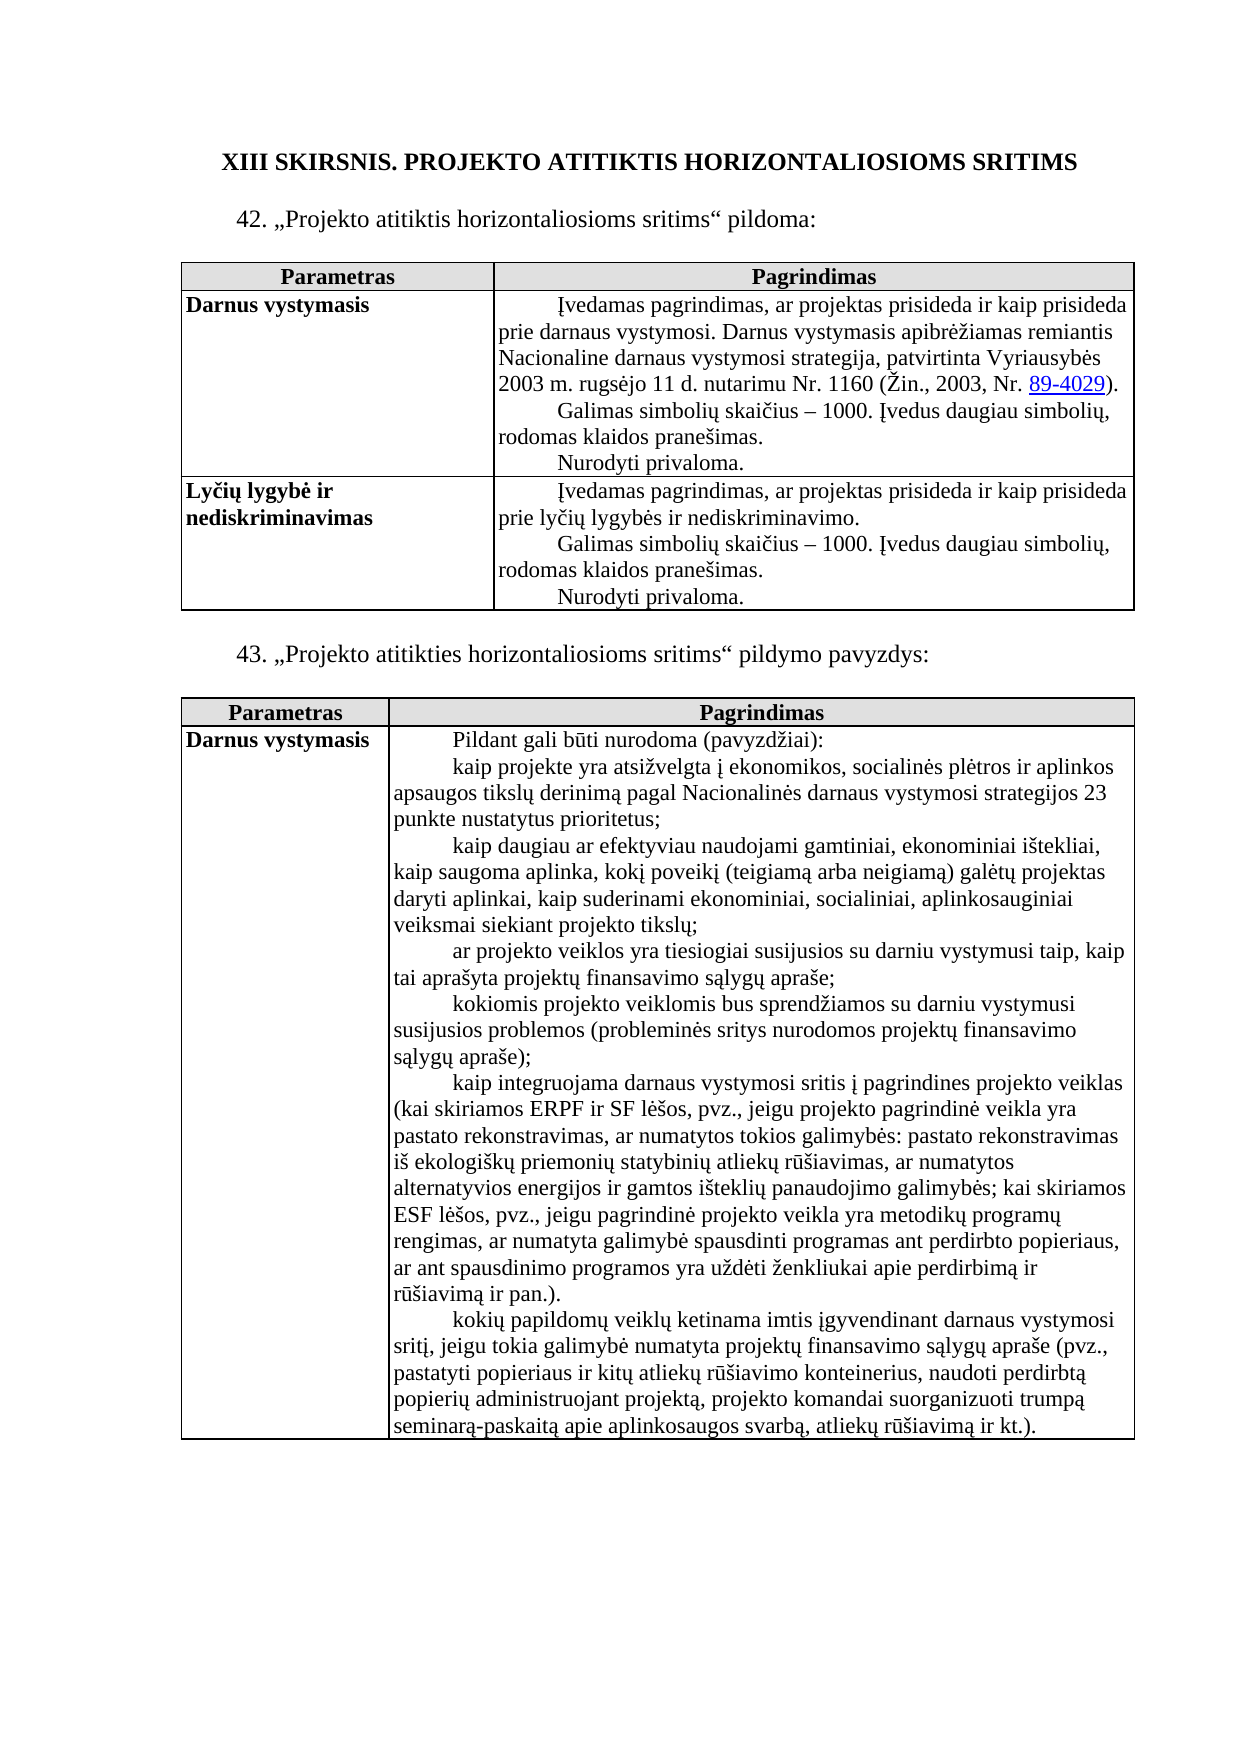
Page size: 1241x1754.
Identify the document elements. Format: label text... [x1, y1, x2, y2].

text 43. „Projekto atitikties horizontaliosioms sritims“ pildymo pavyzdys: [177, 639, 1122, 668]
text XIII SKIRSNIS. PROJEKTO ATITIKTIS HORIZONTALIOSIOMS SRITIMS [177, 147, 1122, 176]
table_header Parametras [182, 699, 388, 725]
table_cell Darnus vystymasis [182, 727, 388, 1438]
table_cell Darnus vystymasis [182, 291, 493, 476]
table_header Pagrindimas [495, 263, 1133, 290]
text 42. „Projekto atitiktis horizontaliosioms sritims“ pildoma: [177, 204, 1122, 233]
table_header Pagrindimas [390, 699, 1134, 725]
table_header Parametras [182, 263, 493, 290]
table_cell Lyčių lygybė ir nediskriminavimas [182, 477, 493, 609]
